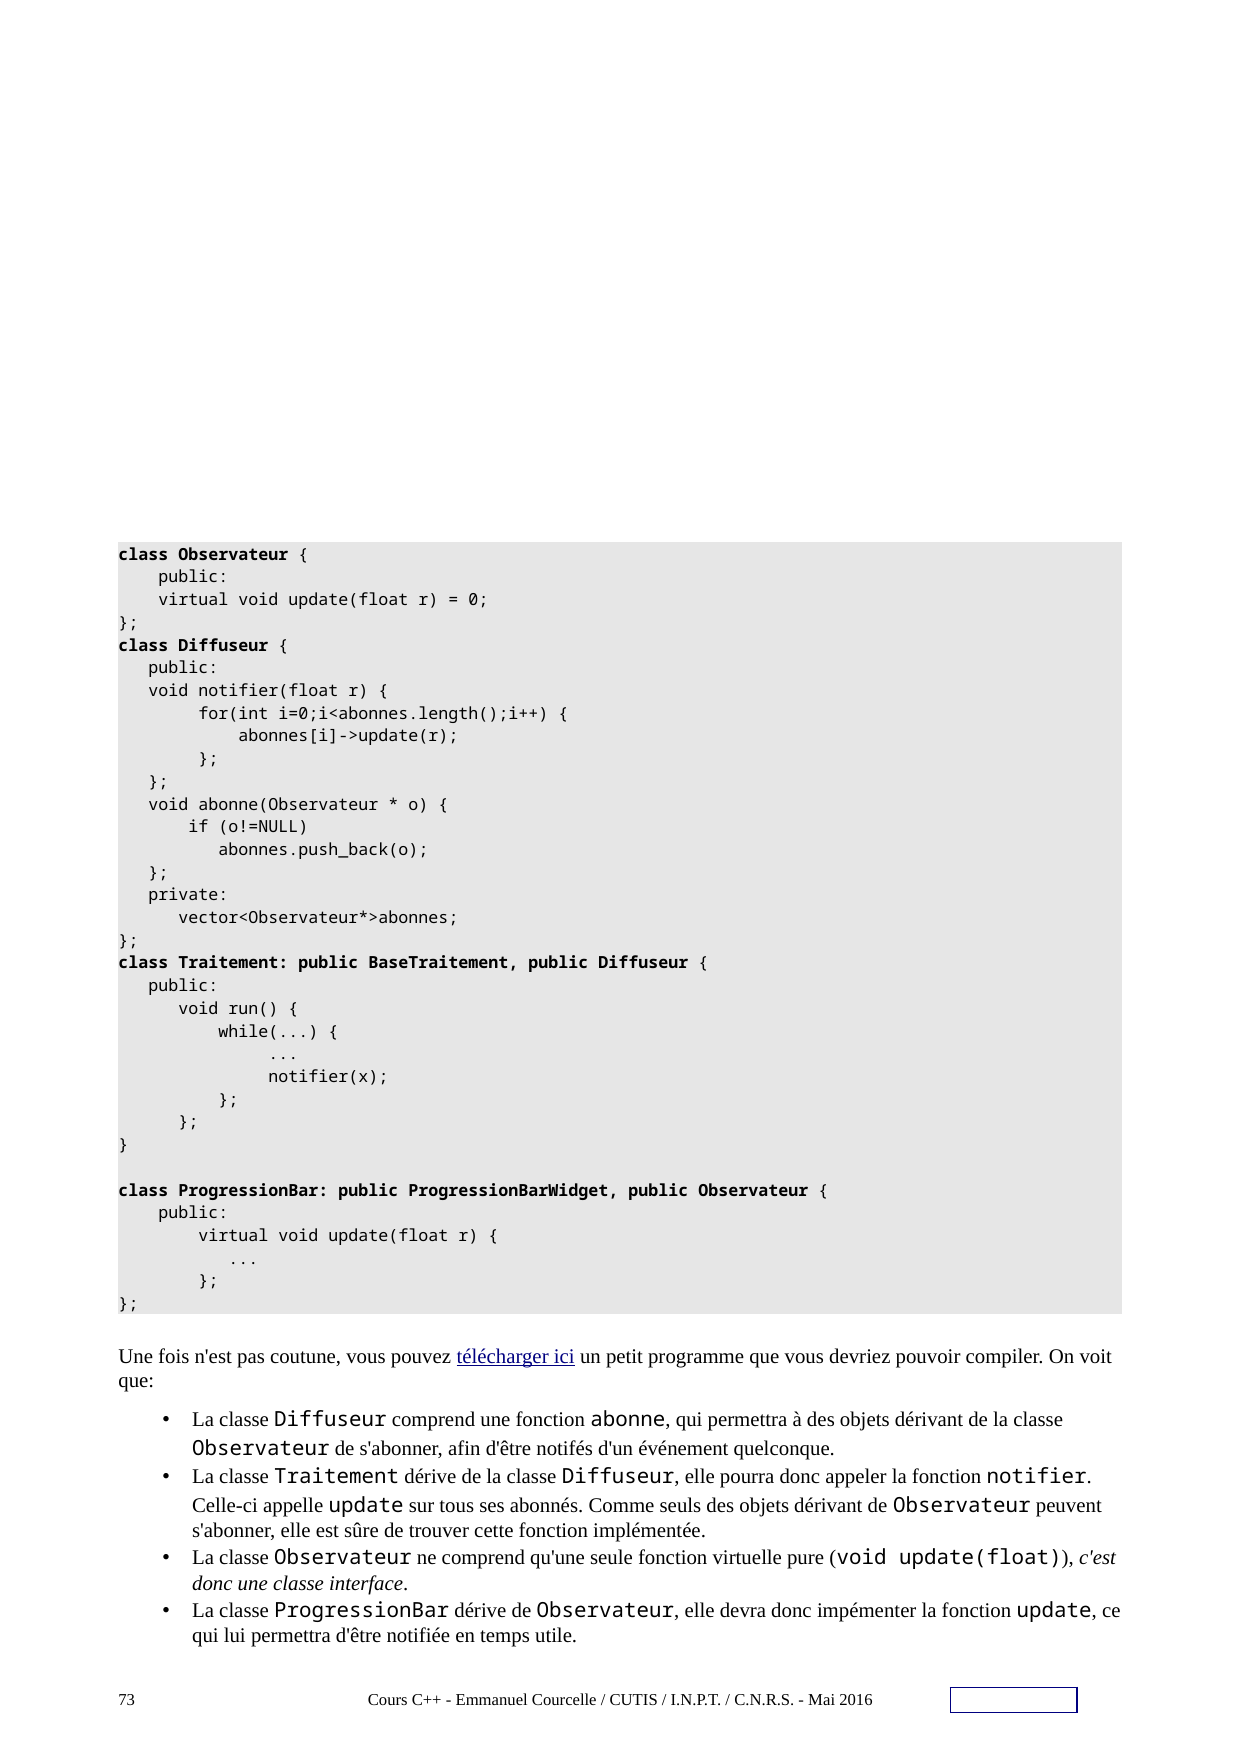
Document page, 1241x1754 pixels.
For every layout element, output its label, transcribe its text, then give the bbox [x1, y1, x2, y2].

list La classe Traitement dérive de la classe Diffuseur, elle pourra donc appeler la fonction notifier. Celle-ci appelle update sur tous ses abonnés. Comme seuls des objets dérivant de Observateur peuvent s'abonner, elle est sûre de trouver cette fonction implémentée. [162, 1461, 1122, 1542]
text if (o!=NULL) [118, 815, 1122, 838]
text class Observateur { [118, 542, 1122, 565]
text } [118, 1133, 1122, 1156]
text }; [118, 860, 1122, 883]
list La classe Observateur ne comprend qu'une seule fonction virtuelle pure (void update(float)), c'est donc une classe interface. [162, 1542, 1122, 1595]
text }; [118, 611, 1122, 633]
text }; [118, 747, 1122, 769]
text public: [118, 565, 1122, 588]
text public: [118, 974, 1122, 997]
text for(int i=0;i<abonnes.length();i++) { [118, 701, 1122, 724]
list La classe Diffuseur comprend une fonction abonne, qui permettra à des objets dérivant de la classe Observateur de s'abonner, afin d'être notifés d'un événement quelconque. [162, 1404, 1122, 1461]
text abonnes.push_back(o); [118, 838, 1122, 860]
list La classe ProgressionBar dérive de Observateur, elle devra donc impémenter la fonction update, ce qui lui permettra d'être notifiée en temps utile. [162, 1595, 1122, 1647]
text }; [118, 1292, 1122, 1314]
text }; [118, 1110, 1122, 1133]
text }; [118, 928, 1122, 951]
text ... [118, 1246, 1122, 1269]
text abonnes[i]->update(r); [118, 724, 1122, 747]
text private: [118, 883, 1122, 906]
text class Diffuseur { [118, 633, 1122, 656]
text }; [118, 1087, 1122, 1110]
text vector<Observateur*>abonnes; [118, 906, 1122, 928]
text while(...) { [118, 1019, 1122, 1042]
text void notifier(float r) { [118, 679, 1122, 701]
text class ProgressionBar: public ProgressionBarWidget, public Observateur { [118, 1178, 1122, 1201]
text void run() { [118, 997, 1122, 1019]
text class Traitement: public BaseTraitement, public Diffuseur { [118, 951, 1122, 974]
text public: [118, 656, 1122, 679]
text notifier(x); [118, 1065, 1122, 1087]
text void abonne(Observateur * o) { [118, 792, 1122, 815]
text virtual void update(float r) = 0; [118, 588, 1122, 611]
text }; [118, 769, 1122, 792]
text Une fois n'est pas coutune, vous pouvez télécharger ici un petit programme que vous devriez pouvoir compiler. On voit que: [118, 1344, 1122, 1392]
text }; [118, 1269, 1122, 1292]
text virtual void update(float r) { [118, 1224, 1122, 1246]
text public: [118, 1201, 1122, 1224]
text ... [118, 1042, 1122, 1065]
